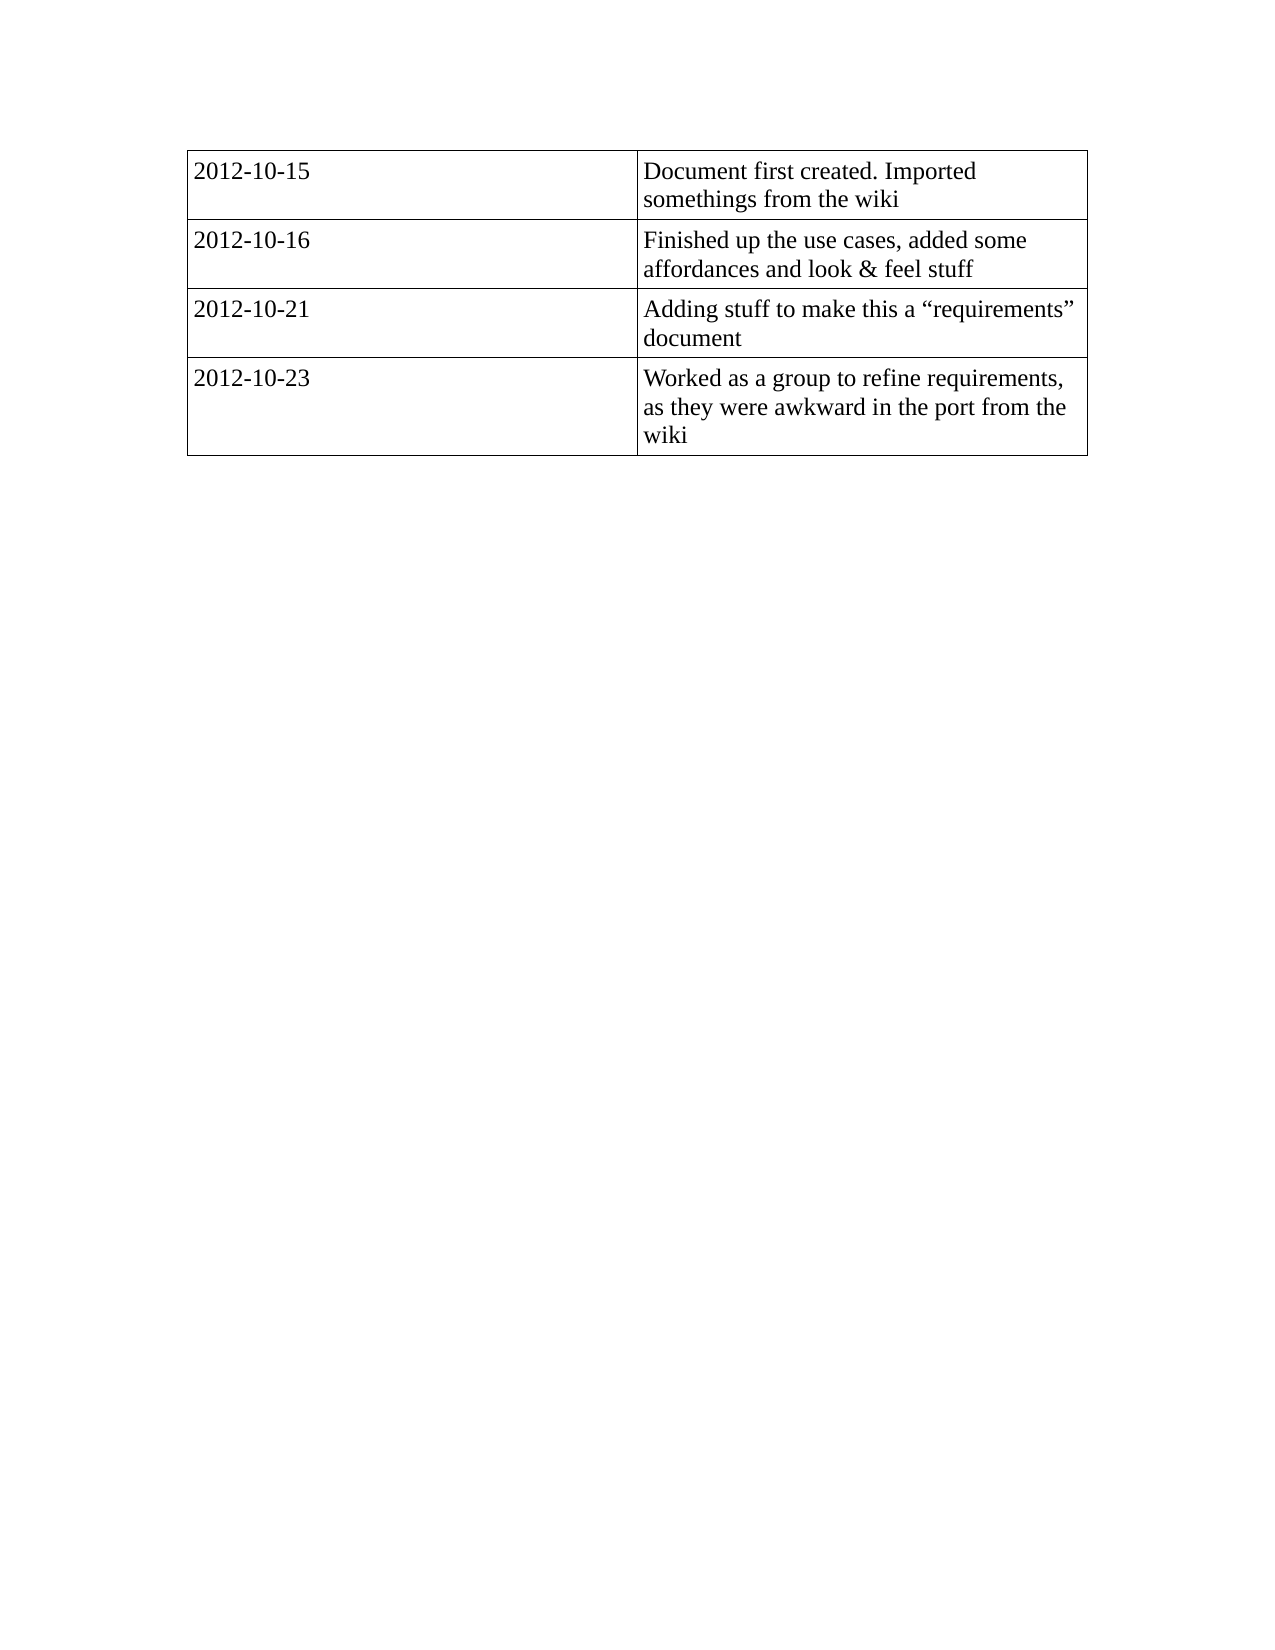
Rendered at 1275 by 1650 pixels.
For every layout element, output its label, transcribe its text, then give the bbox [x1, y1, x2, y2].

table_cell 2012-10-23 [188, 358, 637, 455]
table_cell Adding stuff to make this a “requirements” document [638, 289, 1087, 357]
table_header Document first created. Imported somethings from the wiki [638, 151, 1087, 219]
table_cell Worked as a group to refine requirements, as they were awkward in the port from the wiki [638, 358, 1087, 455]
table_header 2012-10-15 [188, 151, 637, 219]
table_cell 2012-10-21 [188, 289, 637, 357]
table_cell 2012-10-16 [188, 220, 637, 288]
table_cell Finished up the use cases, added some affordances and look & feel stuff [638, 220, 1087, 288]
